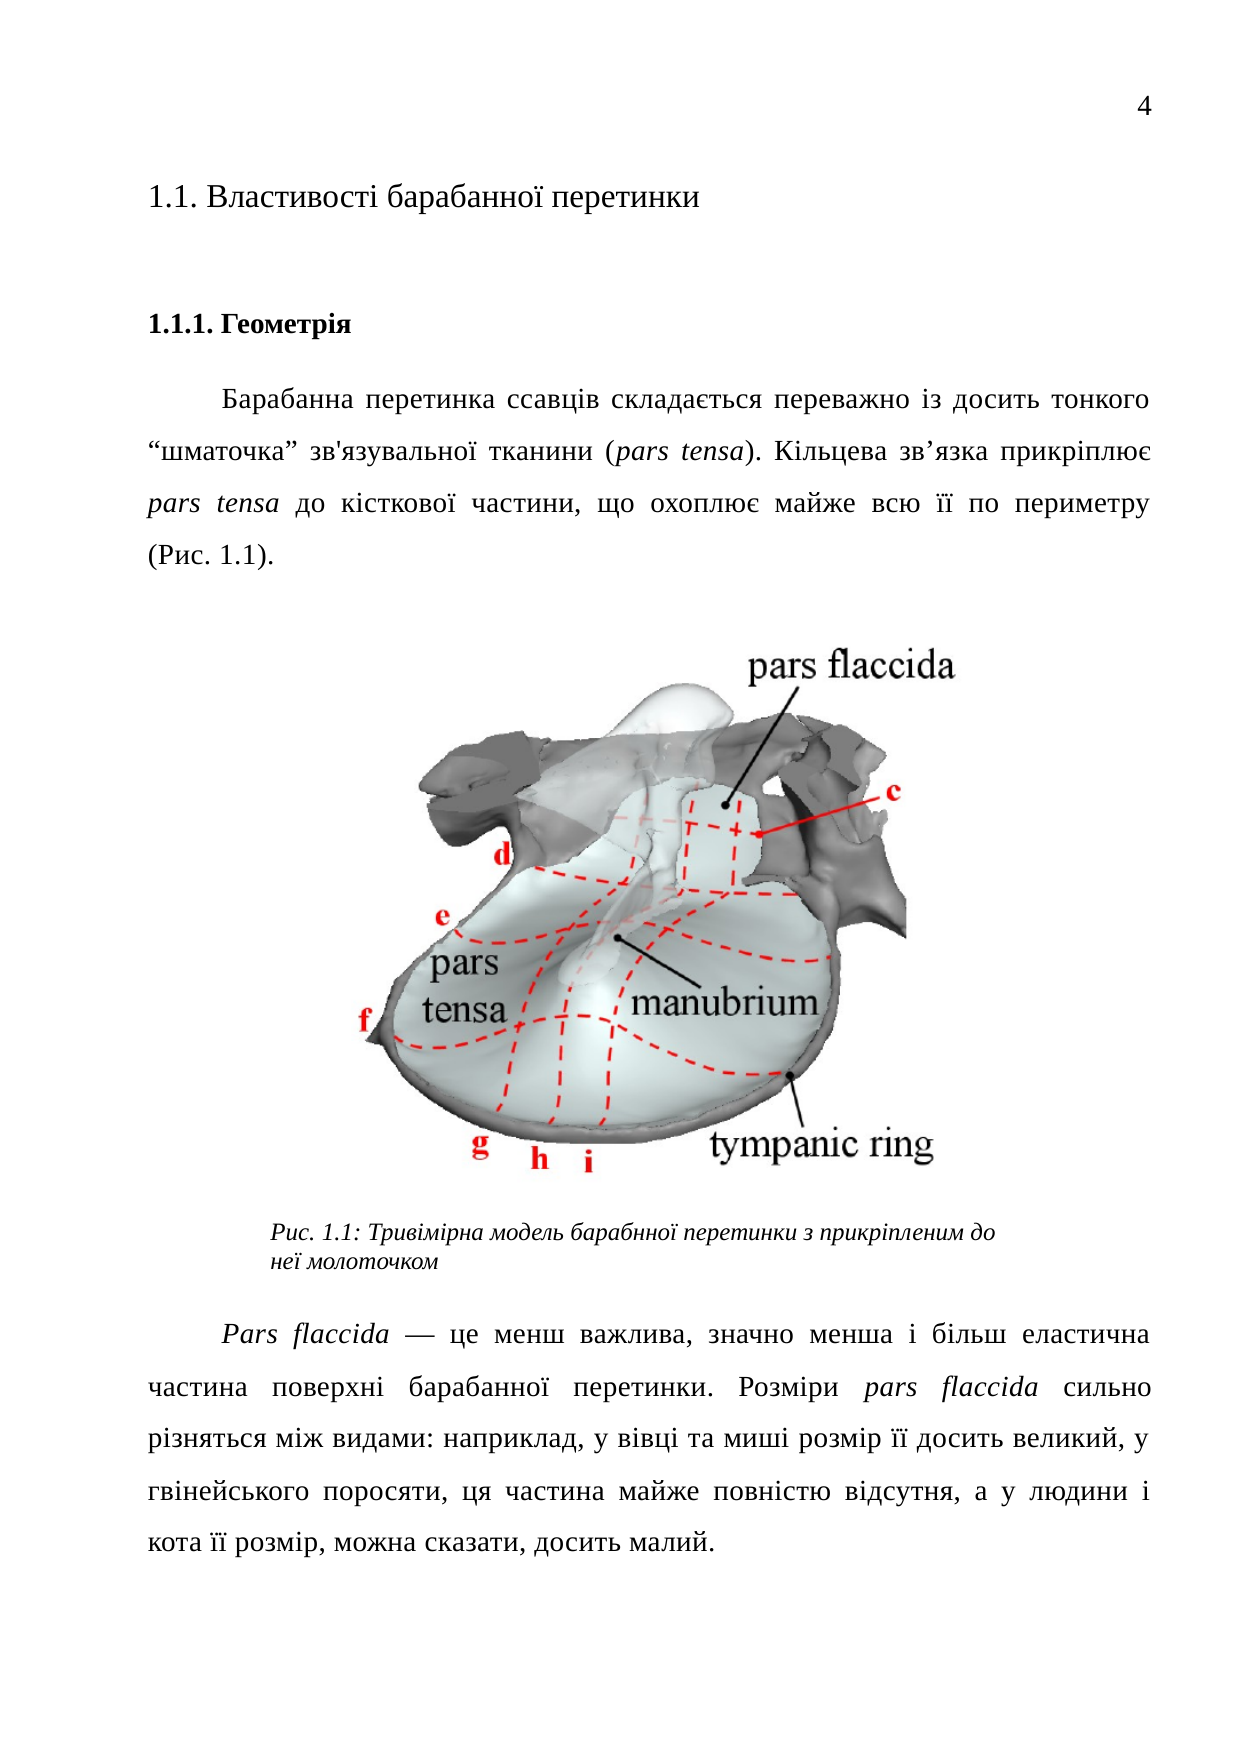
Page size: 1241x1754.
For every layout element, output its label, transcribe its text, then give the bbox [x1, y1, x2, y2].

subtitle Властивості барабанної перетинки [148, 176, 1152, 215]
text Рис. 1.1: Тривімірна модель барабнної перетинки з прикріпленим до неї молоточком [270, 1217, 1029, 1274]
text Pars flaccida — це менш важлива, значно менша і більш еластична частина поверхні барабанної перетинки. Розміри pars flaccida сильно різняться між видами: наприклад, у вівці та миші розмір її досить великий, у гвінейського поросяти, ця частина майже повністю відсутня, а у людини і кота її розмір, можна сказати, досить малий. [148, 589, 1152, 1558]
subtitle Геометрія [148, 306, 1152, 339]
text Барабанна перетинка ссавців складається переважно із досить тонкого “шматочка” зв'язувальної тканини (pars tensa). Кільцева зв’язка прикріплює pars tensa до кісткової частини, що охоплює майже всю її по периметру (Рис. 1.1). [148, 381, 1152, 571]
picture [270, 625, 1030, 1217]
